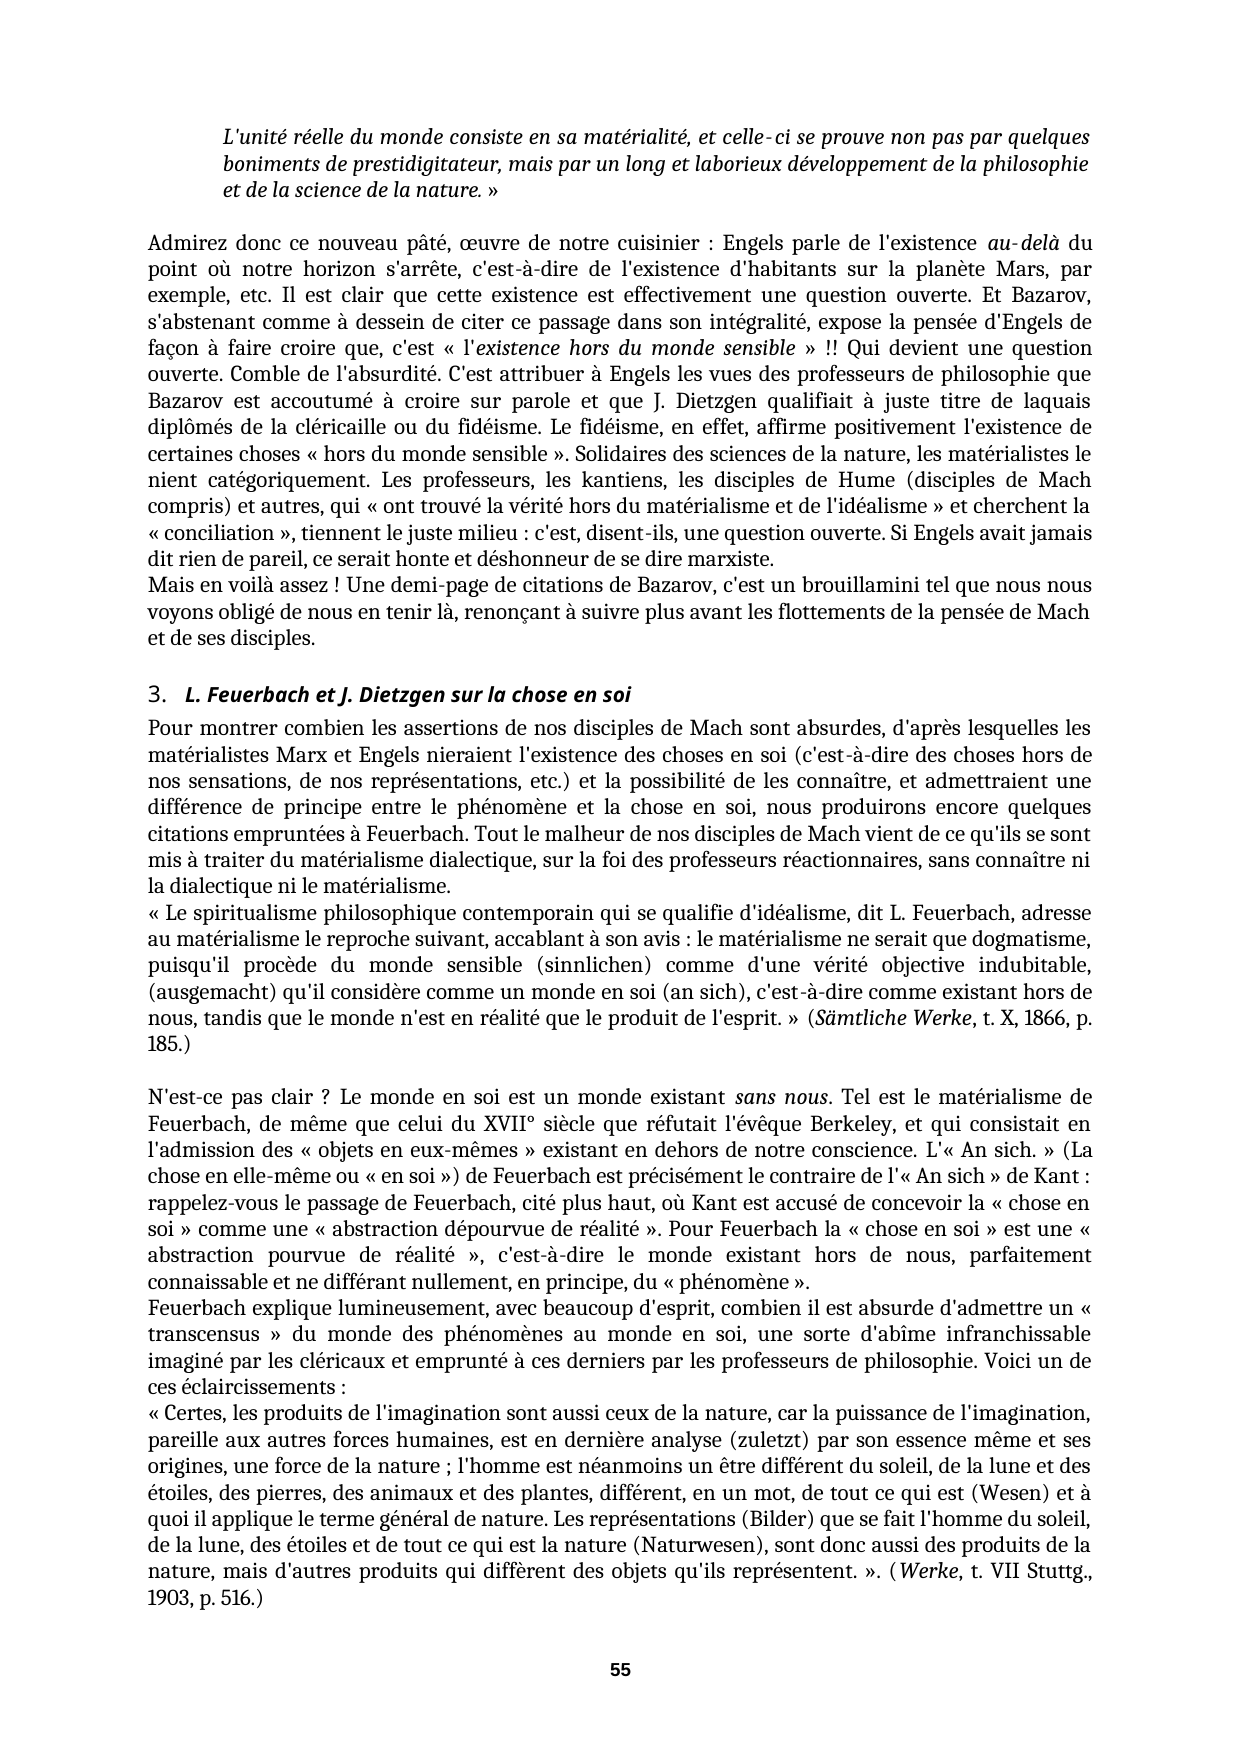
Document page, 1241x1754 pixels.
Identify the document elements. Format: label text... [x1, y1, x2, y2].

text Feuerbach explique lumineusement, avec beaucoup d'esprit, combien il est absurde d'admettre un « transcensus » du monde des phénomènes au monde en soi, une sorte d'abîme infranchissable imaginé par les cléricaux et emprunté à ces derniers par les professeurs de philosophie. Voici un de ces éclaircissements : [148, 1295, 1093, 1400]
text Pour montrer combien les assertions de nos disciples de Mach sont absurdes, d'après lesquelles les matérialistes Marx et Engels nieraient l'existence des choses en soi (c'est‑à‑dire des choses hors de nos sensations, de nos représentations, etc.) et la possibilité de les connaître, et admettraient une différence de principe entre le phénomène et la chose en soi, nous produirons encore quelques citations empruntées à Feuerbach. Tout le malheur de nos disciples de Mach vient de ce qu'ils se sont mis à traiter du matérialisme dialectique, sur la foi des professeurs réactionnaires, sans connaître ni la dialectique ni le matérialisme. [148, 715, 1093, 899]
text N'est‑ce pas clair ? Le monde en soi est un monde existant sans nous. Tel est le matérialisme de Feuerbach, de même que celui du XVII° siècle que réfutait l'évêque Berkeley, et qui consistait en l'admission des « objets en eux-mêmes » existant en dehors de notre conscience. L'« An sich. » (La chose en elle‑même ou « en soi ») de Feuerbach est précisément le contraire de l'« An sich » de Kant : rappelez‑vous le passage de Feuerbach, cité plus haut, où Kant est accusé de concevoir la « chose en soi » comme une « abstraction dépourvue de réalité ». Pour Feuerbach la « chose en soi » est une « abstraction pourvue de réalité », c'est-à‑dire le monde existant hors de nous, parfaitement connaissable et ne différant nullement, en principe, du « phénomène ». [148, 1084, 1093, 1295]
list L'unité réelle du monde consiste en sa matérialité, et celle‑ci se prouve non pas par quelques boniments de prestidigitateur, mais par un long et laborieux développement de la philosophie et de la science de la nature. » [185, 124, 1093, 203]
text Admirez donc ce nouveau pâté, œuvre de notre cuisinier : Engels parle de l'existence au‑delà du point où notre horizon s'arrête, c'est‑à‑dire de l'existence d'habitants sur la planète Mars, par exemple, etc. Il est clair que cette existence est effectivement une question ouverte. Et Bazarov, s'abstenant comme à dessein de citer ce passage dans son intégralité, expose la pensée d'Engels de façon à faire croire que, c'est « l'existence hors du monde sensible » !! Qui devient une question ouverte. Comble de l'absurdité. C'est attribuer à Engels les vues des professeurs de philosophie que Bazarov est accoutumé à croire sur parole et que J. Dietzgen qualifiait à juste titre de laquais diplômés de la cléricaille ou du fidéisme. Le fidéisme, en effet, affirme positivement l'existence de certaines choses « hors du monde sensible ». Solidaires des sciences de la nature, les matérialistes le nient catégoriquement. Les professeurs, les kantiens, les disciples de Hume (disciples de Mach compris) et autres, qui « ont trouvé la vérité hors du matérialisme et de l'idéalisme » et cherchent la « conciliation », tiennent le juste milieu : c'est, disent‑ils, une question ouverte. Si Engels avait jamais dit rien de pareil, ce serait honte et déshonneur de se dire marxiste. [148, 229, 1093, 572]
subtitle L. Feuerbach et J. Dietzgen sur la chose en soi [148, 677, 1093, 709]
text Mais en voilà assez ! Une demi‑page de citations de Bazarov, c'est un brouillamini tel que nous nous voyons obligé de nous en tenir là, renonçant à suivre plus avant les flottements de la pensée de Mach et de ses disciples. [148, 572, 1093, 651]
text « Certes, les produits de l'imagination sont aussi ceux de la nature, car la puissance de l'imagination, pareille aux autres forces humaines, est en dernière analyse (zuletzt) par son essence même et ses origines, une force de la nature ; l'homme est néanmoins un être différent du soleil, de la lune et des étoiles, des pierres, des animaux et des plantes, différent, en un mot, de tout ce qui est (Wesen) et à quoi il applique le terme général de nature. Les représentations (Bilder) que se fait l'homme du soleil, de la lune, des étoiles et de tout ce qui est la nature (Naturwesen), sont donc aussi des produits de la nature, mais d'autres produits qui diffèrent des objets qu'ils représentent. ». (Werke, t. VII Stuttg., 1903, p. 516.) [148, 1400, 1093, 1611]
text « Le spiritualisme philosophique contemporain qui se qualifie d'idéalisme, dit L. Feuerbach, adresse au matérialisme le reproche suivant, accablant à son avis : le matérialisme ne serait que dogmatisme, puisqu'il procède du monde sensible (sinnlichen) comme d'une vérité objective indubitable, (ausgemacht) qu'il considère comme un monde en soi (an sich), c'est‑à‑dire comme existant hors de nous, tandis que le monde n'est en réalité que le produit de l'esprit. » (Sämtliche Werke, t. X, 1866, p. 185.) [148, 899, 1093, 1058]
